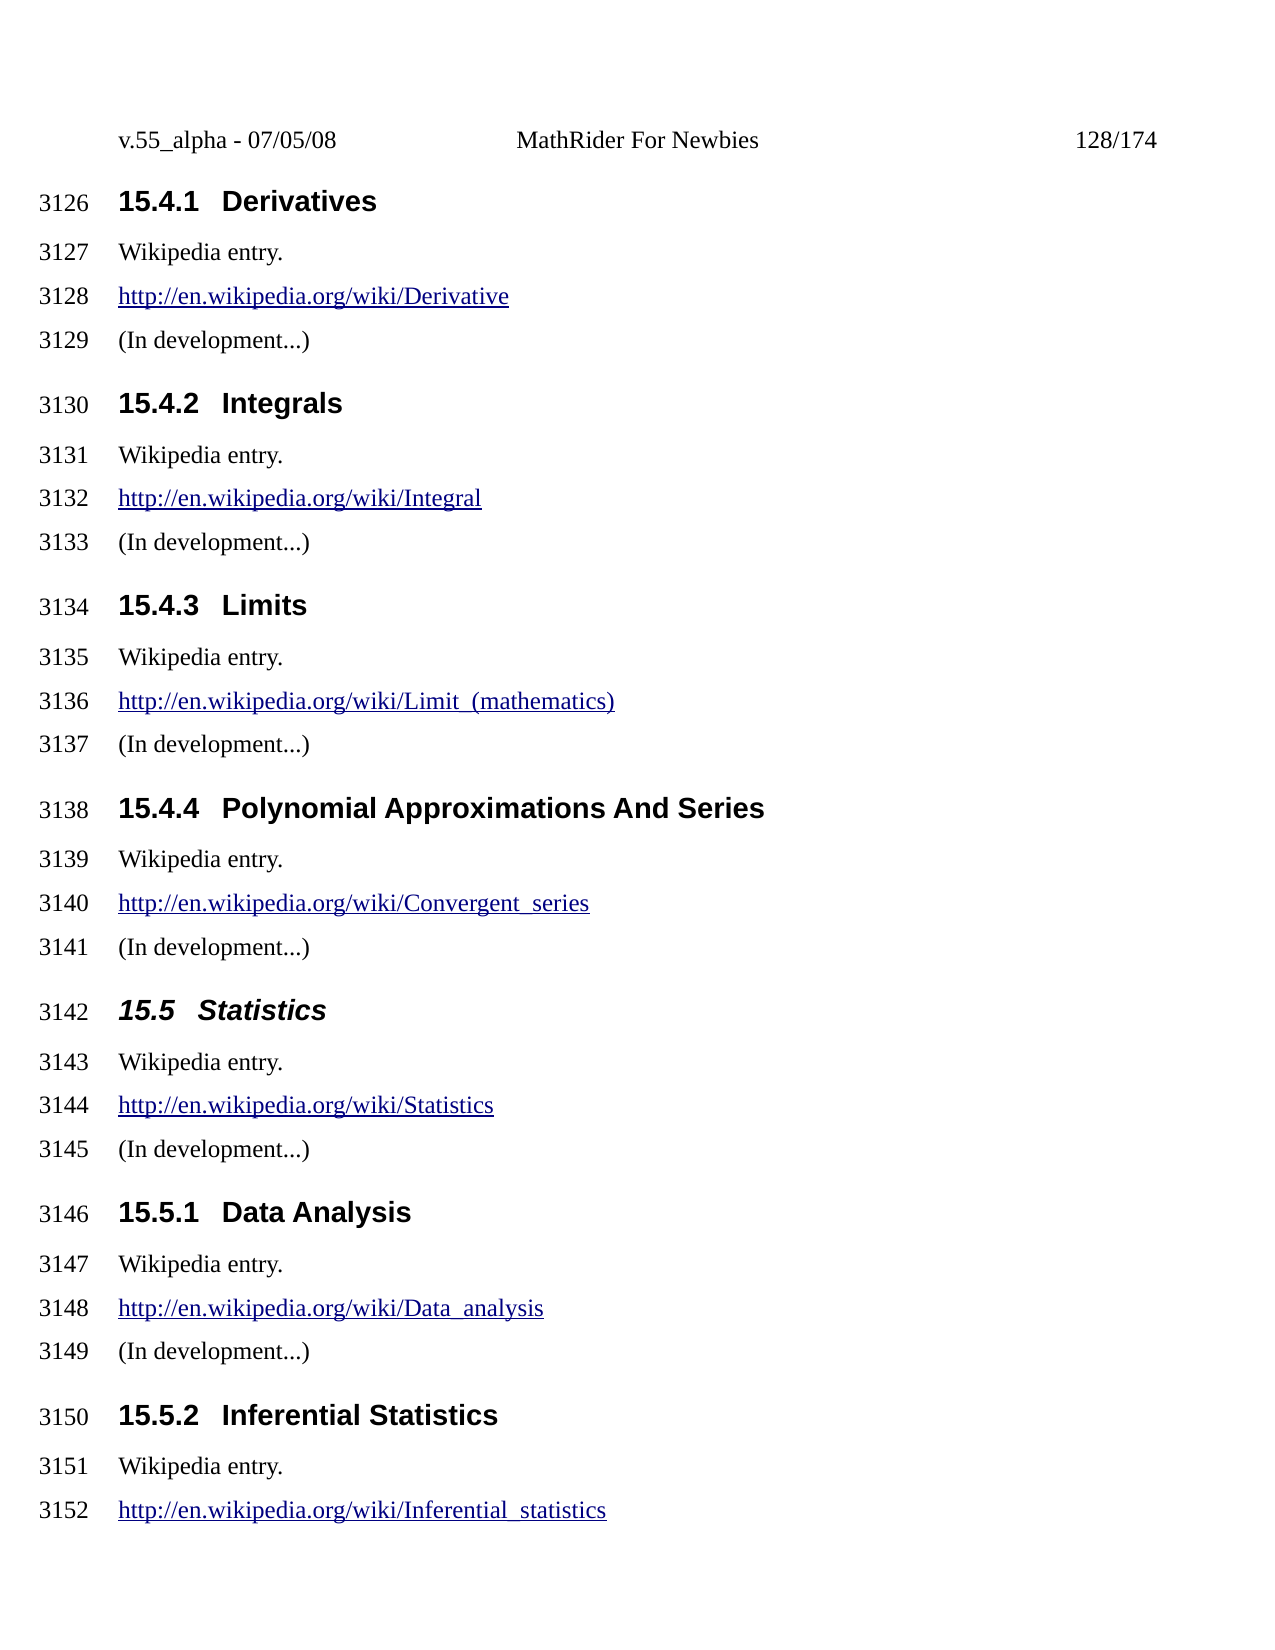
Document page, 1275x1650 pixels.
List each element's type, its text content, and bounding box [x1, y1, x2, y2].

subtitle Inferential Statistics [118, 1398, 1157, 1431]
text Wikipedia entry. [118, 237, 1157, 266]
subtitle Statistics [118, 993, 1157, 1027]
text (In development...) [118, 1134, 1157, 1163]
subtitle Derivatives [118, 184, 1157, 217]
text Wikipedia entry. [118, 440, 1157, 468]
text http://en.wikipedia.org/wiki/Inferential_statistics [118, 1495, 1157, 1524]
subtitle Data Analysis [118, 1195, 1157, 1229]
subtitle Polynomial Approximations And Series [118, 791, 1157, 824]
text http://en.wikipedia.org/wiki/Derivative [118, 281, 1157, 310]
text (In development...) [118, 729, 1157, 758]
text Wikipedia entry. [118, 642, 1157, 671]
subtitle Integrals [118, 386, 1157, 420]
text Wikipedia entry. [118, 1451, 1157, 1480]
text http://en.wikipedia.org/wiki/Limit_(mathematics) [118, 686, 1157, 714]
text http://en.wikipedia.org/wiki/Integral [118, 483, 1157, 512]
text http://en.wikipedia.org/wiki/Data_analysis [118, 1293, 1157, 1321]
text Wikipedia entry. [118, 1249, 1157, 1278]
text Wikipedia entry. [118, 1047, 1157, 1075]
text (In development...) [118, 527, 1157, 556]
text http://en.wikipedia.org/wiki/Statistics [118, 1090, 1157, 1119]
text http://en.wikipedia.org/wiki/Convergent_series [118, 888, 1157, 917]
text (In development...) [118, 1336, 1157, 1365]
text Wikipedia entry. [118, 844, 1157, 873]
subtitle Limits [118, 588, 1157, 622]
text (In development...) [118, 325, 1157, 354]
text (In development...) [118, 932, 1157, 961]
